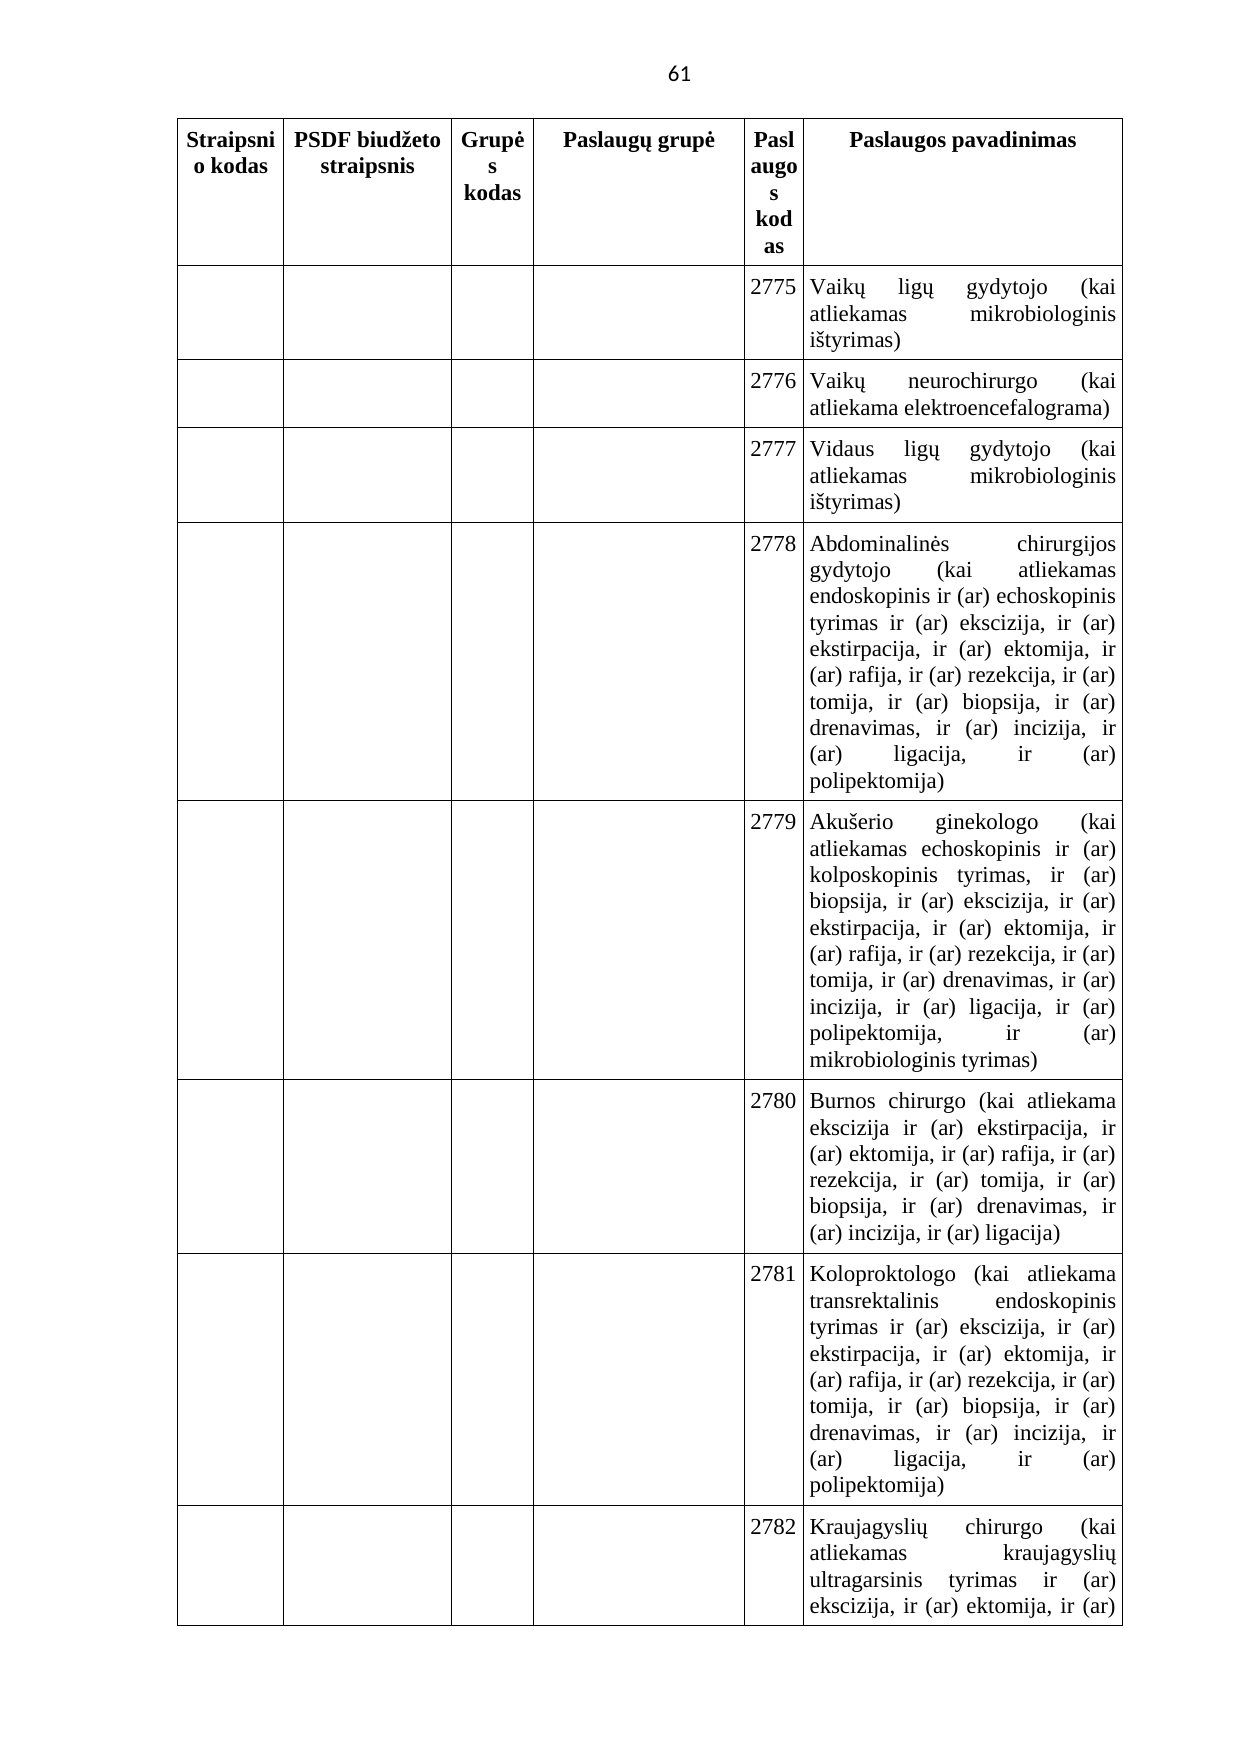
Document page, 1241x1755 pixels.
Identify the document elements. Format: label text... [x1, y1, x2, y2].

table_cell [178, 1080, 283, 1252]
table_cell [178, 1254, 283, 1505]
table_cell 2781 [745, 1254, 803, 1505]
table_cell [452, 1254, 533, 1505]
table_cell 2782 [745, 1506, 803, 1625]
table_cell Abdominalinės chirurgijos gydytojo (kai atliekamas endoskopinis ir (ar) echoskopinis tyrimas ir (ar) ekscizija, ir (ar) ekstirpacija, ir (ar) ektomija, ir (ar) rafija, ir (ar) rezekcija, ir (ar) tomija, ir (ar) biopsija, ir (ar) drenavimas, ir (ar) incizija, ir (ar) ligacija, ir (ar) polipektomija) [804, 523, 1122, 800]
table_cell [534, 428, 744, 522]
table_cell [534, 1080, 744, 1252]
table_cell 2779 [745, 801, 803, 1079]
table_header PSDF biudžeto straipsnis [284, 119, 451, 265]
table_cell [534, 1506, 744, 1625]
table_cell Kraujagyslių chirurgo (kai atliekamas kraujagyslių ultragarsinis tyrimas ir (ar) ekscizija, ir (ar) ektomija, ir (ar) [804, 1506, 1122, 1625]
table_cell [178, 1506, 283, 1625]
table_cell [284, 1506, 451, 1625]
table_cell [452, 801, 533, 1079]
table_cell [284, 1080, 451, 1252]
table_cell [178, 360, 283, 427]
table_cell [284, 1254, 451, 1505]
table_cell [452, 360, 533, 427]
table_cell [284, 266, 451, 359]
table_header Paslaugos pavadinimas [804, 119, 1122, 265]
table_cell [452, 266, 533, 359]
table_cell [534, 266, 744, 359]
table_cell [534, 801, 744, 1079]
table_header Straipsnio kodas [178, 119, 283, 265]
table_cell 2780 [745, 1080, 803, 1252]
table_header Paslaugos kodas [745, 119, 803, 265]
table_cell [452, 523, 533, 800]
table_cell [178, 266, 283, 359]
table_cell Vaikų neurochirurgo (kai atliekama elektroencefalograma) [804, 360, 1122, 427]
table_cell [178, 428, 283, 522]
table_cell [284, 801, 451, 1079]
table_cell [284, 360, 451, 427]
table_cell 2778 [745, 523, 803, 800]
table_cell Vaikų ligų gydytojo (kai atliekamas mikrobiologinis ištyrimas) [804, 266, 1122, 359]
table_cell Akušerio ginekologo (kai atliekamas echoskopinis ir (ar) kolposkopinis tyrimas, ir (ar) biopsija, ir (ar) ekscizija, ir (ar) ekstirpacija, ir (ar) ektomija, ir (ar) rafija, ir (ar) rezekcija, ir (ar) tomija, ir (ar) drenavimas, ir (ar) incizija, ir (ar) ligacija, ir (ar) polipektomija, ir (ar) mikrobiologinis tyrimas) [804, 801, 1122, 1079]
table_cell [534, 1254, 744, 1505]
table_cell 2775 [745, 266, 803, 359]
table_cell [284, 523, 451, 800]
table_cell Vidaus ligų gydytojo (kai atliekamas mikrobiologinis ištyrimas) [804, 428, 1122, 522]
table_cell Burnos chirurgo (kai atliekama ekscizija ir (ar) ekstirpacija, ir (ar) ektomija, ir (ar) rafija, ir (ar) rezekcija, ir (ar) tomija, ir (ar) biopsija, ir (ar) drenavimas, ir (ar) incizija, ir (ar) ligacija) [804, 1080, 1122, 1252]
table_cell [452, 428, 533, 522]
table_cell [178, 523, 283, 800]
table_cell [452, 1080, 533, 1252]
table_cell 2776 [745, 360, 803, 427]
table_cell Koloproktologo (kai atliekama transrektalinis endoskopinis tyrimas ir (ar) ekscizija, ir (ar) ekstirpacija, ir (ar) ektomija, ir (ar) rafija, ir (ar) rezekcija, ir (ar) tomija, ir (ar) biopsija, ir (ar) drenavimas, ir (ar) incizija, ir (ar) ligacija, ir (ar) polipektomija) [804, 1254, 1122, 1505]
table_cell [284, 428, 451, 522]
table_header Paslaugų grupė [534, 119, 744, 265]
table_cell [534, 360, 744, 427]
table_cell [178, 801, 283, 1079]
table_cell 2777 [745, 428, 803, 522]
table_header Grupės kodas [452, 119, 533, 265]
table_cell [452, 1506, 533, 1625]
table_cell [534, 523, 744, 800]
